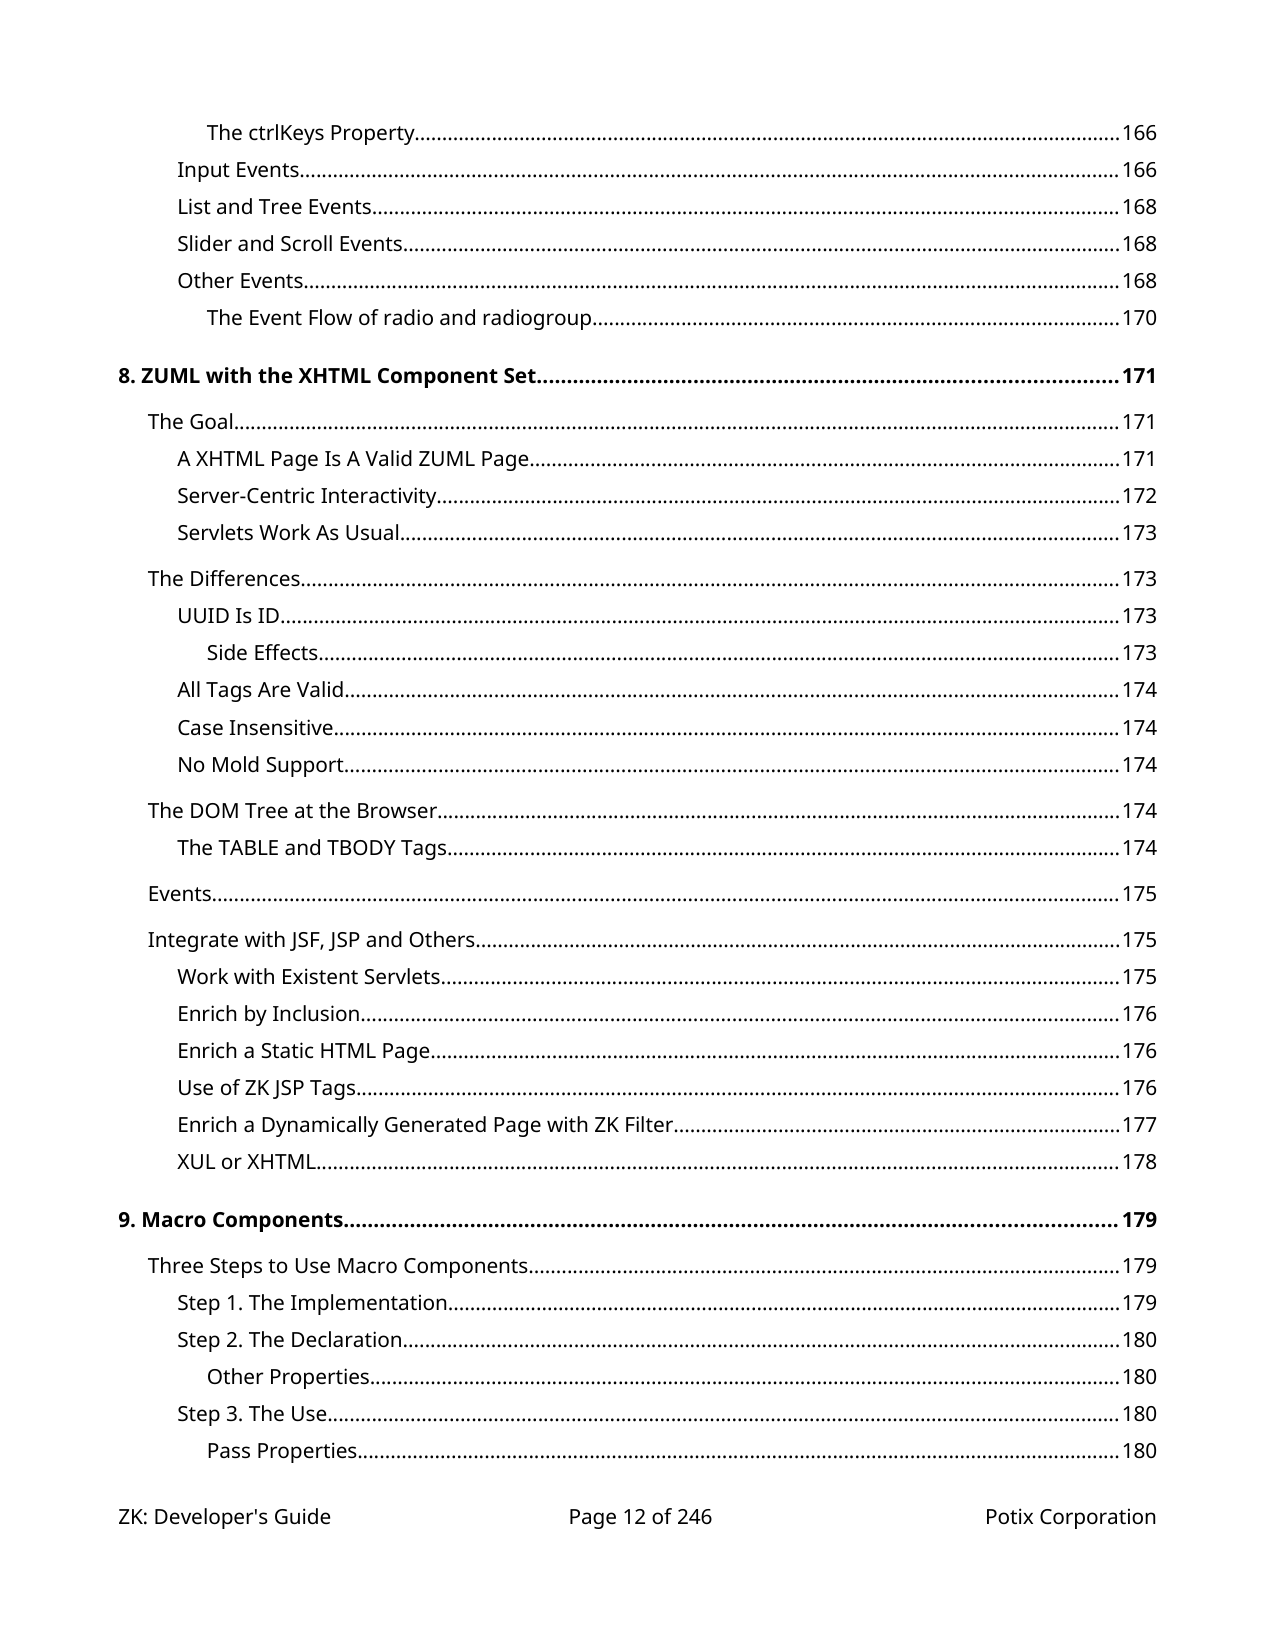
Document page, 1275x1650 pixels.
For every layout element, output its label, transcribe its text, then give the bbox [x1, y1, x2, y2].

text Step 2. The Declaration 180 [177, 1325, 1157, 1353]
text Other Properties 180 [207, 1362, 1157, 1390]
text Work with Existent Servlets 175 [177, 962, 1157, 990]
text 8. ZUML with the XHTML Component Set 171 [118, 361, 1157, 389]
text No Mold Support 174 [177, 750, 1157, 778]
text List and Tree Events 168 [177, 192, 1157, 221]
text Side Effects 173 [207, 638, 1157, 667]
text Case Insensitive 174 [177, 713, 1157, 741]
text Slider and Scroll Events 168 [177, 229, 1157, 258]
text UUID Is ID 173 [177, 601, 1157, 630]
text Servlets Work As Usual 173 [177, 518, 1157, 547]
text Enrich by Inclusion 176 [177, 999, 1157, 1027]
text The Differences 173 [148, 564, 1157, 593]
text Enrich a Static HTML Page 176 [177, 1036, 1157, 1064]
text Input Events 166 [177, 155, 1157, 183]
text Enrich a Dynamically Generated Page with ZK Filter 177 [177, 1110, 1157, 1138]
text All Tags Are Valid 174 [177, 676, 1157, 704]
text Use of ZK JSP Tags 176 [177, 1073, 1157, 1101]
text XUL or XHTML 178 [177, 1147, 1157, 1175]
text The ctrlKeys Property 166 [207, 118, 1157, 146]
text Integrate with JSF, JSP and Others 175 [148, 925, 1157, 953]
text 9. Macro Components 179 [118, 1205, 1157, 1233]
text Other Events 168 [177, 266, 1157, 295]
text The Event Flow of radio and radiogroup 170 [207, 303, 1157, 332]
text Pass Properties 180 [207, 1436, 1157, 1464]
text Step 3. The Use 180 [177, 1399, 1157, 1427]
text The TABLE and TBODY Tags 174 [177, 833, 1157, 861]
text The DOM Tree at the Browser 174 [148, 796, 1157, 824]
text Events 175 [148, 879, 1157, 907]
text The Goal 171 [148, 407, 1157, 435]
text Three Steps to Use Macro Components 179 [148, 1251, 1157, 1279]
text Server-Centric Interactivity 172 [177, 481, 1157, 509]
text A XHTML Page Is A Valid ZUML Page 171 [177, 444, 1157, 472]
text Step 1. The Implementation 179 [177, 1288, 1157, 1316]
